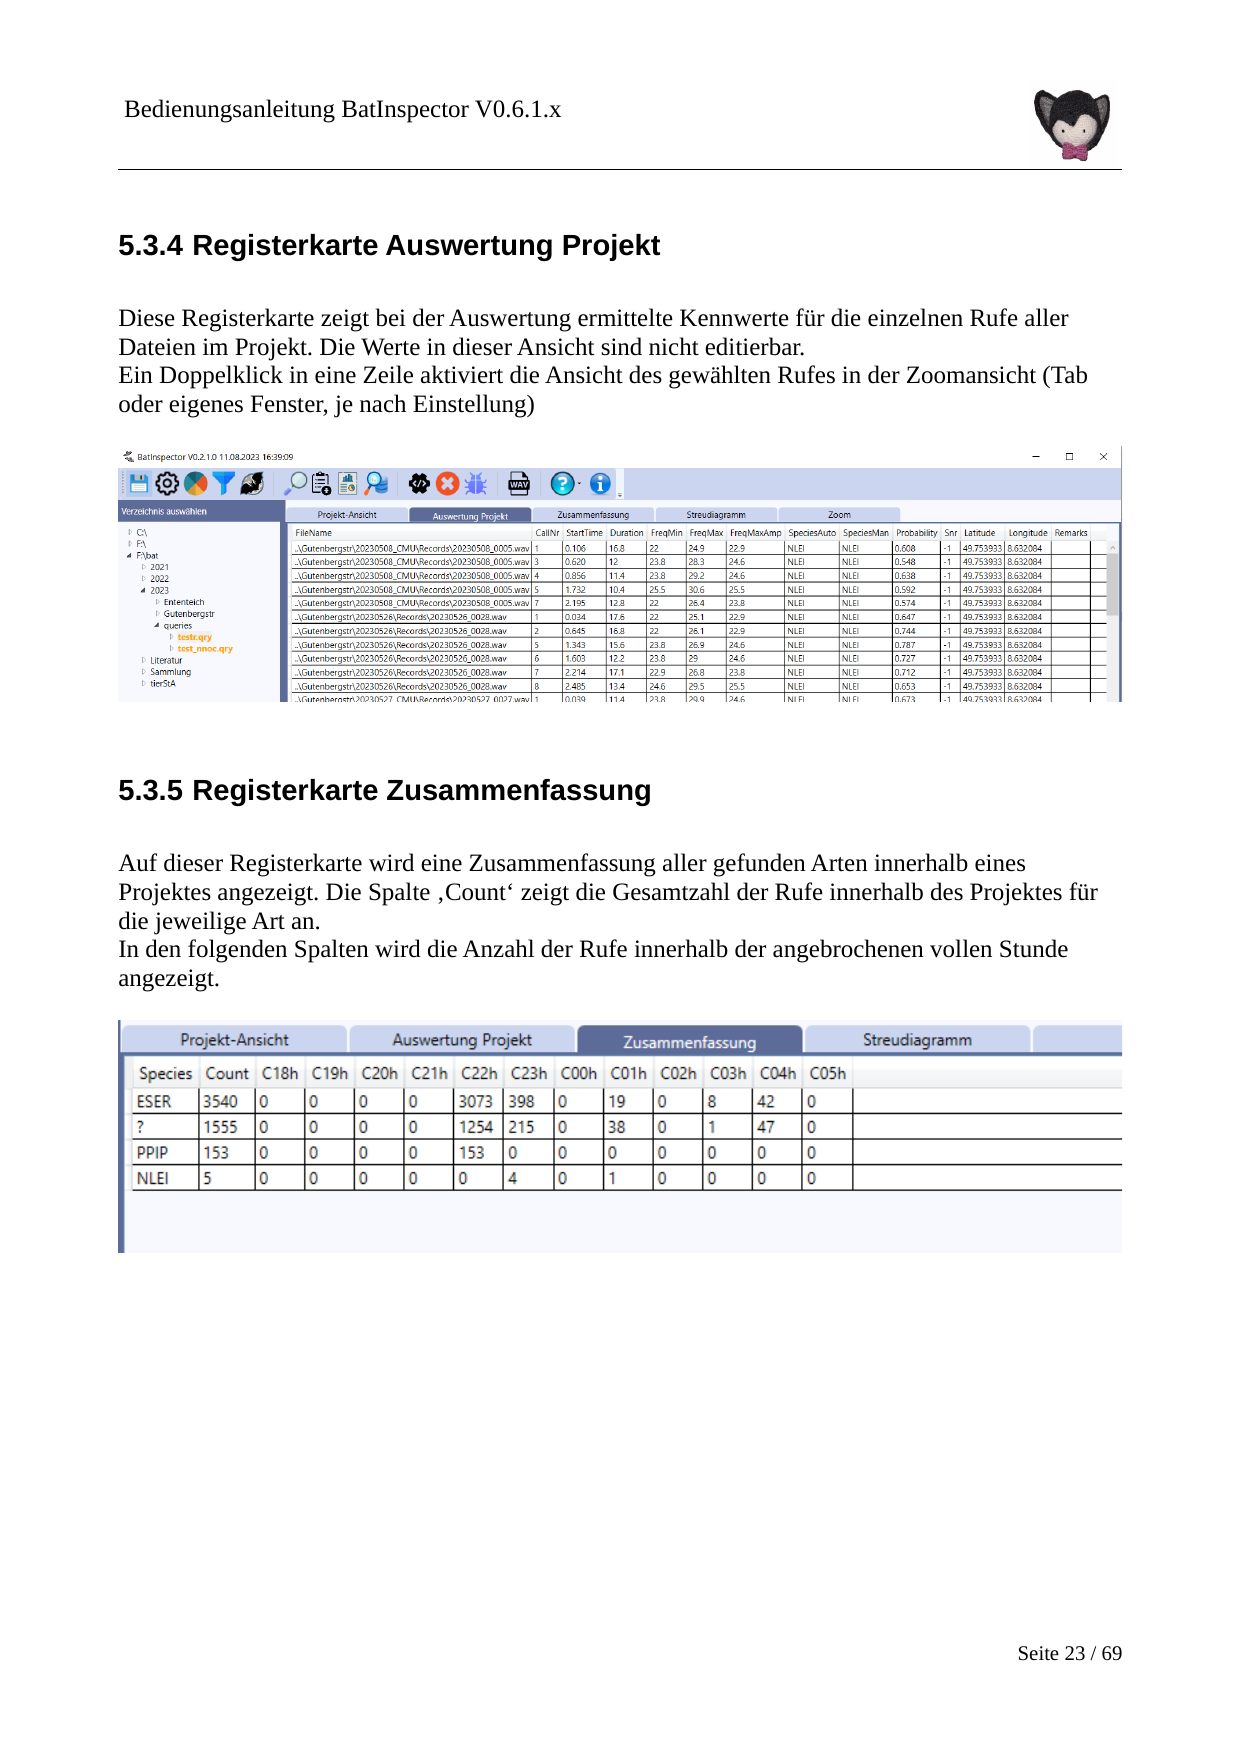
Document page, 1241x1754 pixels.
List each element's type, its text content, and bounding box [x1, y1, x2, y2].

text Diese Registerkarte zeigt bei der Auswertung ermittelte Kennwerte für die einzelnen Rufe aller Dateien im Projekt. Die Werte in dieser Ansicht sind nicht editierbar. [118, 303, 1122, 361]
text Auf dieser Registerkarte wird eine Zusammenfassung aller gefunden Arten innerhalb eines Projektes angezeigt. Die Spalte ‚Count‘ zeigt die Gesamtzahl der Rufe innerhalb des Projektes für die jeweilige Art an. [118, 848, 1122, 934]
text In den folgenden Spalten wird die Anzahl der Rufe innerhalb der angebrochenen vollen Stunde angezeigt. [118, 934, 1122, 992]
picture [118, 1020, 1123, 1253]
subtitle Registerkarte Zusammenfassung [118, 773, 1122, 807]
text Ein Doppelklick in eine Zeile aktiviert die Ansicht des gewählten Rufes in der Zoomansicht (Tab oder eigenes Fenster, je nach Einstellung) [118, 361, 1122, 418]
picture [118, 446, 1123, 702]
subtitle Registerkarte Auswertung Projekt [118, 228, 1122, 262]
picture [1030, 80, 1119, 169]
